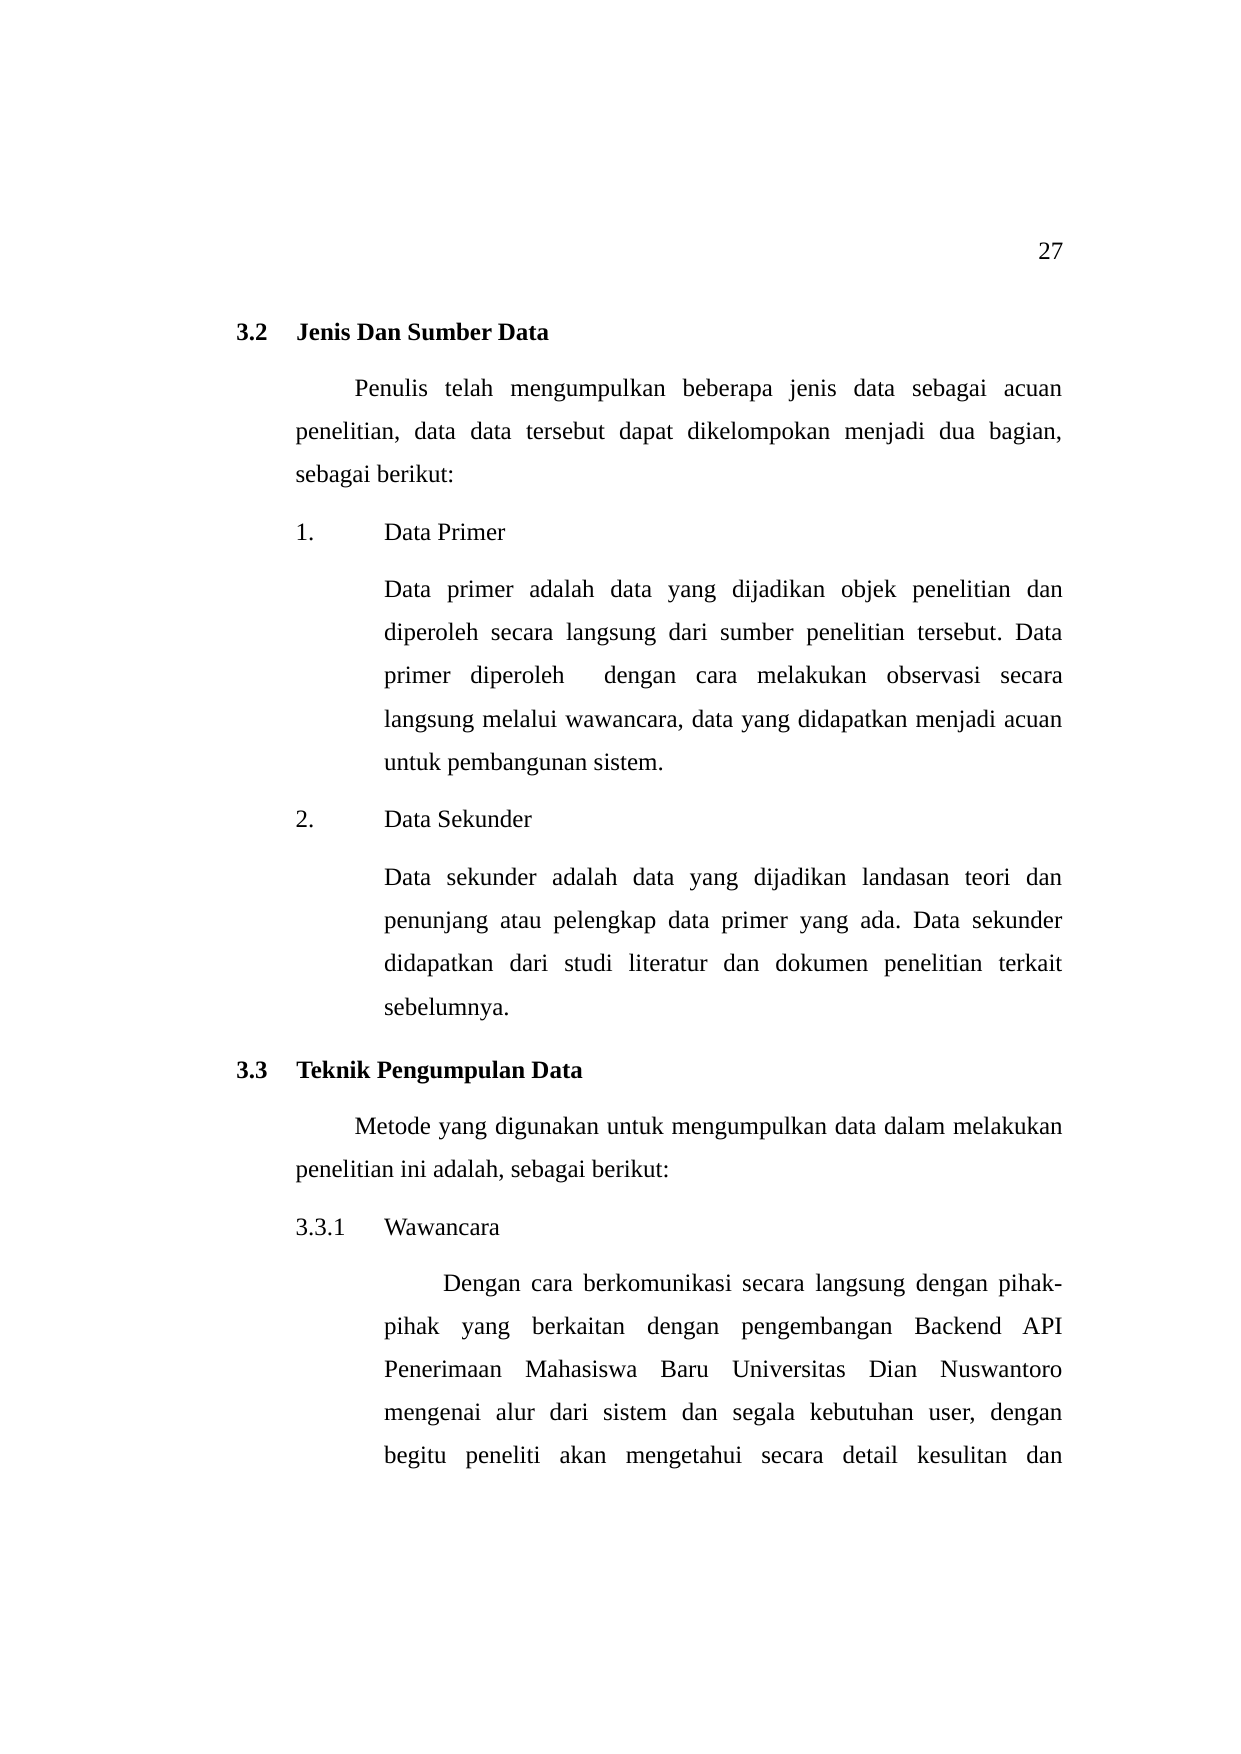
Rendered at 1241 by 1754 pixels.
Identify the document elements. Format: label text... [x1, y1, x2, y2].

subtitle Dengan cara berkomunikasi secara langsung dengan pihak-pihak yang berkaitan dengan pengembangan Backend API Penerimaan Mahasiswa Baru Universitas Dian Nuswantoro mengenai alur dari sistem dan segala kebutuhan user, dengan begitu peneliti akan mengetahui secara detail kesulitan dan [384, 1268, 1063, 1469]
subtitle Metode yang digunakan untuk mengumpulkan data dalam melakukan penelitian ini adalah, sebagai berikut: [295, 1111, 1063, 1183]
subtitle Wawancara [295, 1212, 1063, 1241]
subtitle Data primer adalah data yang dijadikan objek penelitian dan diperoleh secara langsung dari sumber penelitian tersebut. Data primer diperoleh dengan cara melakukan observasi secara langsung melalui wawancara, data yang didapatkan menjadi acuan untuk pembangunan sistem. [384, 574, 1063, 776]
subtitle Data Primer [295, 517, 1063, 545]
subtitle Teknik Pengumpulan data [236, 1056, 1063, 1084]
subtitle Penulis telah mengumpulkan beberapa jenis data sebagai acuan penelitian, data data tersebut dapat dikelompokan menjadi dua bagian, sebagai berikut: [295, 373, 1063, 488]
subtitle Data Sekunder [295, 804, 1063, 833]
subtitle Data sekunder adalah data yang dijadikan landasan teori dan penunjang atau pelengkap data primer yang ada. Data sekunder didapatkan dari studi literatur dan dokumen penelitian terkait sebelumnya. [295, 862, 1063, 1020]
subtitle Jenis dan sumber Data [236, 317, 1063, 346]
